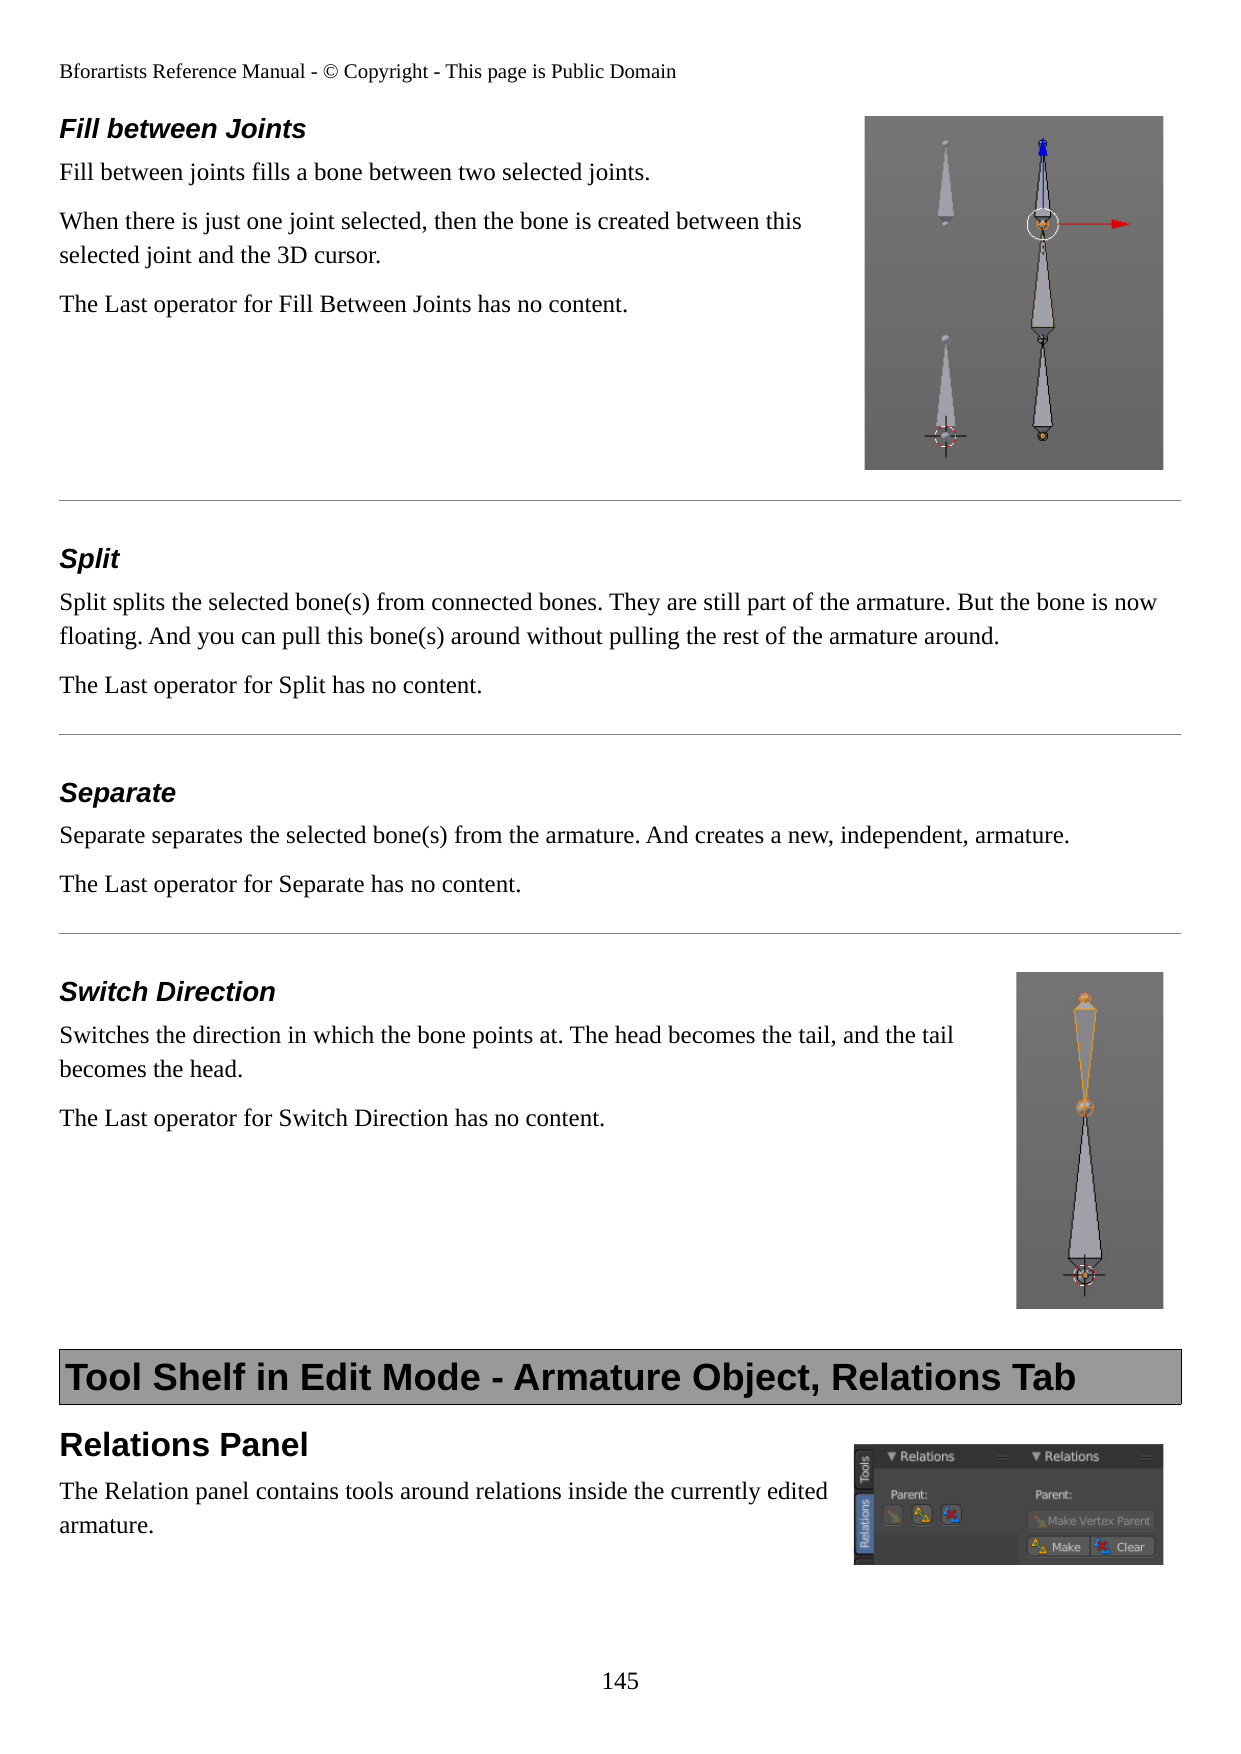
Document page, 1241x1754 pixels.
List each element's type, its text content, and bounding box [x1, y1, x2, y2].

picture [864, 116, 1164, 470]
subtitle Fill between Joints [59, 113, 1181, 144]
text The Last operator for Switch Direction has no content. [59, 1103, 1016, 1132]
subtitle [1164, 975, 1181, 1007]
picture [853, 1444, 1164, 1565]
subtitle Split [59, 542, 1181, 574]
text The Last operator for Separate has no content. [59, 869, 1181, 898]
text The Relation panel contains tools around relations inside the currently edited armature. [59, 1476, 853, 1539]
picture [1016, 972, 1164, 1309]
subtitle Relations Panel [59, 1425, 1181, 1463]
text Fill between joints fills a bone between two selected joints. [59, 157, 864, 186]
table_header Tool Shelf in Edit Mode - Armature Object, Relations Tab [60, 1350, 1181, 1404]
text When there is just one joint selected, then the bone is created between this selected joint and the 3D cursor. [59, 206, 864, 269]
text The Last operator for Split has no content. [59, 670, 1181, 699]
text Switches the direction in which the bone points at. The head becomes the tail, and the tail becomes the head. [59, 1020, 1016, 1083]
subtitle Switch Direction [59, 975, 1016, 1007]
subtitle Separate [59, 776, 1181, 808]
text Split splits the selected bone(s) from connected bones. They are still part of the armature. But the bone is now floating. And you can pull this bone(s) around without pulling the rest of the armature around. [59, 587, 1181, 650]
text Separate separates the selected bone(s) from the armature. And creates a new, independent, armature. [59, 821, 1181, 849]
text The Last operator for Fill Between Joints has no content. [59, 289, 864, 318]
